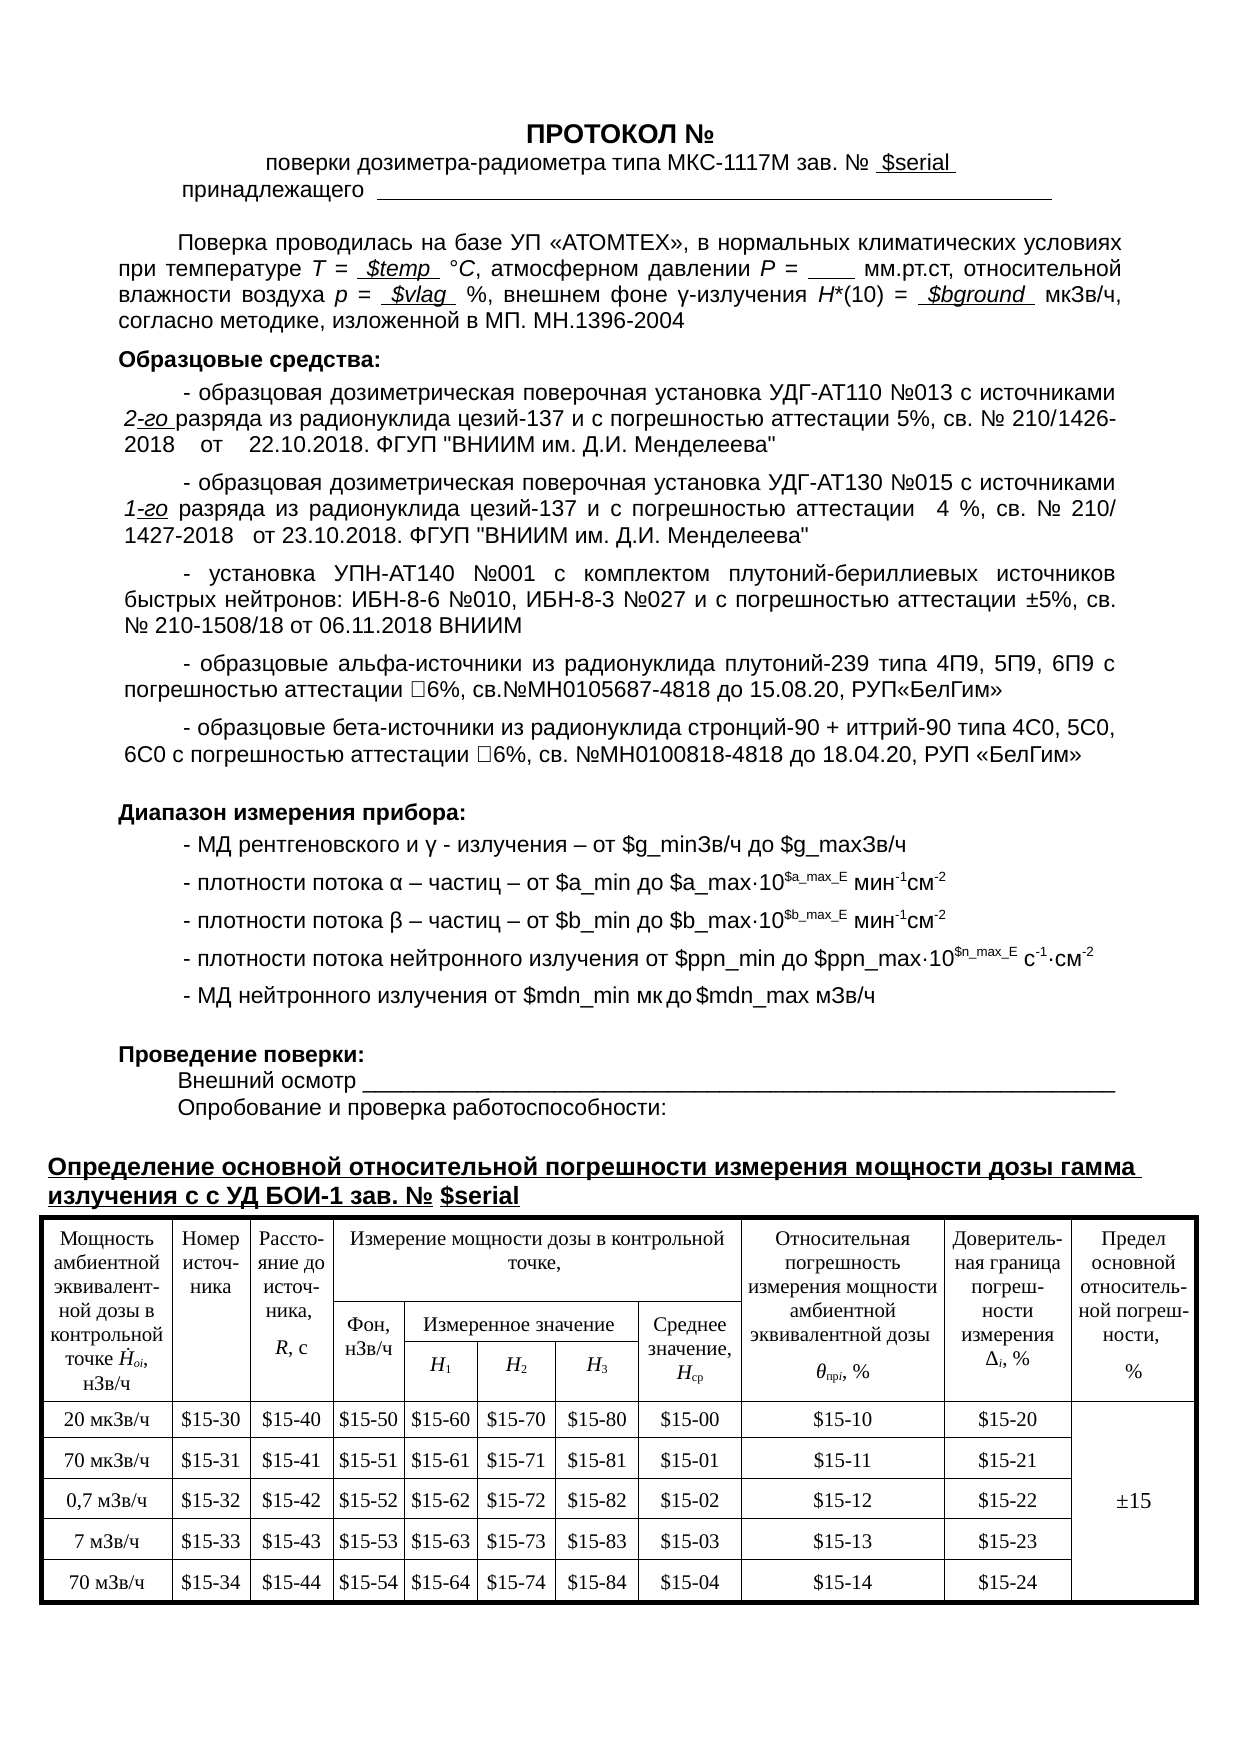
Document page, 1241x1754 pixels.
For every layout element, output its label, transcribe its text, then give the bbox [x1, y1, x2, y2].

text Поверка проводилась на базе УП «АТОМТЕХ», в нормальных климатических условиях при температуре Т = $temp °С, атмосферном давлении Р = мм.рт.ст, относительной влажности воздуха р = $vlag %, внешнем фоне γ-излучения H*(10) = $bground мкЗв/ч, согласно методике, изложенной в МП. МН.1396-2004 [118, 228, 1122, 334]
table_cell $15-03 [639, 1519, 741, 1559]
table_cell H1 [405, 1342, 477, 1401]
table_cell $15-74 [478, 1560, 555, 1600]
table_header - установка УПН-АТ140 №001 с комплектом плутоний-бериллиевых источников быстрых нейтронов: ИБН-8-6 №010, ИБН-8-3 №027 и с погрешностью аттестации ±5%, св. № 210-1508/18 от 06.11.2018 ВНИИМ [118, 554, 1122, 644]
table_cell $15-84 [556, 1560, 638, 1600]
table_cell $15-51 [334, 1438, 404, 1477]
table_cell $15-44 [251, 1560, 333, 1600]
table_cell $15-42 [251, 1479, 333, 1518]
table_header - образцовая дозиметрическая поверочная установка УДГ-АТ130 №015 с источниками 1-го разряда из радионуклида цезий-137 и с погрешностью аттестации 4 %, св. № 210/ 1427-2018 от 23.10.2018. ФГУП "ВНИИМ им. Д.И. Менделеева" [118, 463, 1122, 554]
table_cell $15-00 [639, 1402, 741, 1437]
table_cell $15-01 [639, 1438, 741, 1477]
table_cell Рассто-яние до источ-ника, R, с [251, 1220, 333, 1401]
table_header - МД нейтронного излучения от $mdn_min мк до $mdn_max мЗв/ч [118, 977, 1122, 1014]
table_cell $15-20 [945, 1402, 1071, 1437]
table_cell $15-54 [334, 1560, 404, 1600]
table_cell $15-22 [945, 1479, 1071, 1518]
table_cell $15-43 [251, 1519, 333, 1559]
text Проведение поверки: [118, 1041, 1122, 1067]
text принадлежащего . . [118, 176, 1122, 202]
table_cell $15-33 [173, 1519, 250, 1559]
text Образцовые средства: [118, 346, 1122, 373]
table_cell $15-70 [478, 1402, 555, 1437]
table_cell $15-32 [173, 1479, 250, 1518]
table_cell Мощность амбиентной эквивалент-ной дозы в контрольной точке Ḣoi, нЗв/ч [44, 1220, 172, 1401]
table_cell $15-34 [173, 1560, 250, 1600]
table_header - плотности потока α – частиц – от $a_min до $a_max·10$a_max_E мин-1см-2 [118, 863, 1122, 901]
table_cell Среднее значение, Hср [639, 1302, 741, 1401]
table_cell $15-83 [556, 1519, 638, 1559]
table_cell $15-60 [405, 1402, 477, 1437]
text Опробование и проверка работоспособности: [118, 1093, 1122, 1120]
table_cell $15-04 [639, 1560, 741, 1600]
table_cell $15-23 [945, 1519, 1071, 1559]
table_cell $15-21 [945, 1438, 1071, 1477]
table_cell 70 мкЗв/ч [44, 1438, 172, 1477]
table_header - образцовая дозиметрическая поверочная установка УДГ-АТ110 №013 с источниками 2-го разряда из радионуклида цезий-137 и с погрешностью аттестации 5%, св. № 210/1426-2018 от 22.10.2018. ФГУП "ВНИИМ им. Д.И. Менделеева" [118, 373, 1122, 463]
table_cell $15-53 [334, 1519, 404, 1559]
table_cell $15-11 [742, 1438, 944, 1477]
table_cell Предел основной относитель-ной погреш-ности, % [1072, 1220, 1194, 1401]
table_cell $15-71 [478, 1438, 555, 1477]
table_header - плотности потока нейтронного излучения от $ppn_min до $ppn_max·10$n_max_E с-1·см-2 [118, 939, 1122, 977]
table_header - образцовые бета-источники из радионуклида стронций-90 + иттрий-90 типа 4С0, 5С0, 6С0 с погрешностью аттестации 6%, св. №МН0100818-4818 до 18.04.20, РУП «БелГим» [118, 709, 1122, 773]
table_cell $15-61 [405, 1438, 477, 1477]
table_cell 70 мЗв/ч [44, 1560, 172, 1600]
text поверки дозиметра-радиометра типа МКС-1117М зав. № $serial . [118, 149, 1122, 176]
table_header - МД рентгеновского и γ - излучения – от $g_minЗв/ч до $g_maxЗв/ч [118, 825, 1122, 863]
table_cell $15-52 [334, 1479, 404, 1518]
table_cell Доверитель-ная граница погреш-ности измерения Δi, % [945, 1220, 1071, 1401]
table_cell Фон, нЗв/ч [334, 1302, 404, 1401]
table_cell $15-40 [251, 1402, 333, 1437]
table_cell $15-63 [405, 1519, 477, 1559]
table_cell $15-13 [742, 1519, 944, 1559]
table_cell Измерение мощности дозы в контрольной точке, [334, 1220, 741, 1301]
table_cell $15-80 [556, 1402, 638, 1437]
table_cell $15-64 [405, 1560, 477, 1600]
table_cell Измеренное значение [405, 1302, 638, 1341]
table_cell $15-12 [742, 1479, 944, 1518]
table_cell $15-82 [556, 1479, 638, 1518]
table_cell $15-31 [173, 1438, 250, 1477]
table_header - образцовые альфа-источники из радионуклида плутоний-239 типа 4П9, 5П9, 6П9 с погрешностью аттестации 6%, св.№МН0105687-4818 до 15.08.20, РУП«БелГим» [118, 644, 1122, 708]
text ПРОТОКОЛ № [118, 118, 1122, 149]
table_header - плотности потока β – частиц – от $b_min до $b_max·10$b_max_E мин-1см-2 [118, 901, 1122, 939]
table_cell ±15 [1072, 1402, 1194, 1600]
table_cell $15-14 [742, 1560, 944, 1600]
table_cell H2 [478, 1342, 555, 1401]
table_cell $15-73 [478, 1519, 555, 1559]
text Диапазон измерения прибора: [118, 799, 1149, 825]
table_cell $15-72 [478, 1479, 555, 1518]
table_cell $15-50 [334, 1402, 404, 1437]
table_cell 0,7 мЗв/ч [44, 1479, 172, 1518]
table_cell $15-81 [556, 1438, 638, 1477]
table_cell $15-62 [405, 1479, 477, 1518]
table_cell $15-41 [251, 1438, 333, 1477]
table_cell $15-02 [639, 1479, 741, 1518]
table_cell $15-30 [173, 1402, 250, 1437]
table_cell H3 [556, 1342, 638, 1401]
table_cell $15-10 [742, 1402, 944, 1437]
text Внешний осмотр ___________________________________________________________ [118, 1067, 1122, 1093]
table_cell 20 мкЗв/ч [44, 1402, 172, 1437]
table_cell $15-24 [945, 1560, 1071, 1600]
table_cell 7 мЗв/ч [44, 1519, 172, 1559]
table_header Определение основной относительной погрешности измерения мощности дозы гамма излучения с с УД БОИ-1 зав. № $serial [42, 1146, 1196, 1215]
table_cell Номер источ-ника [173, 1220, 250, 1401]
table_cell Относительная погрешность измерения мощности амбиентной эквивалентной дозы θпрi, % [742, 1220, 944, 1401]
